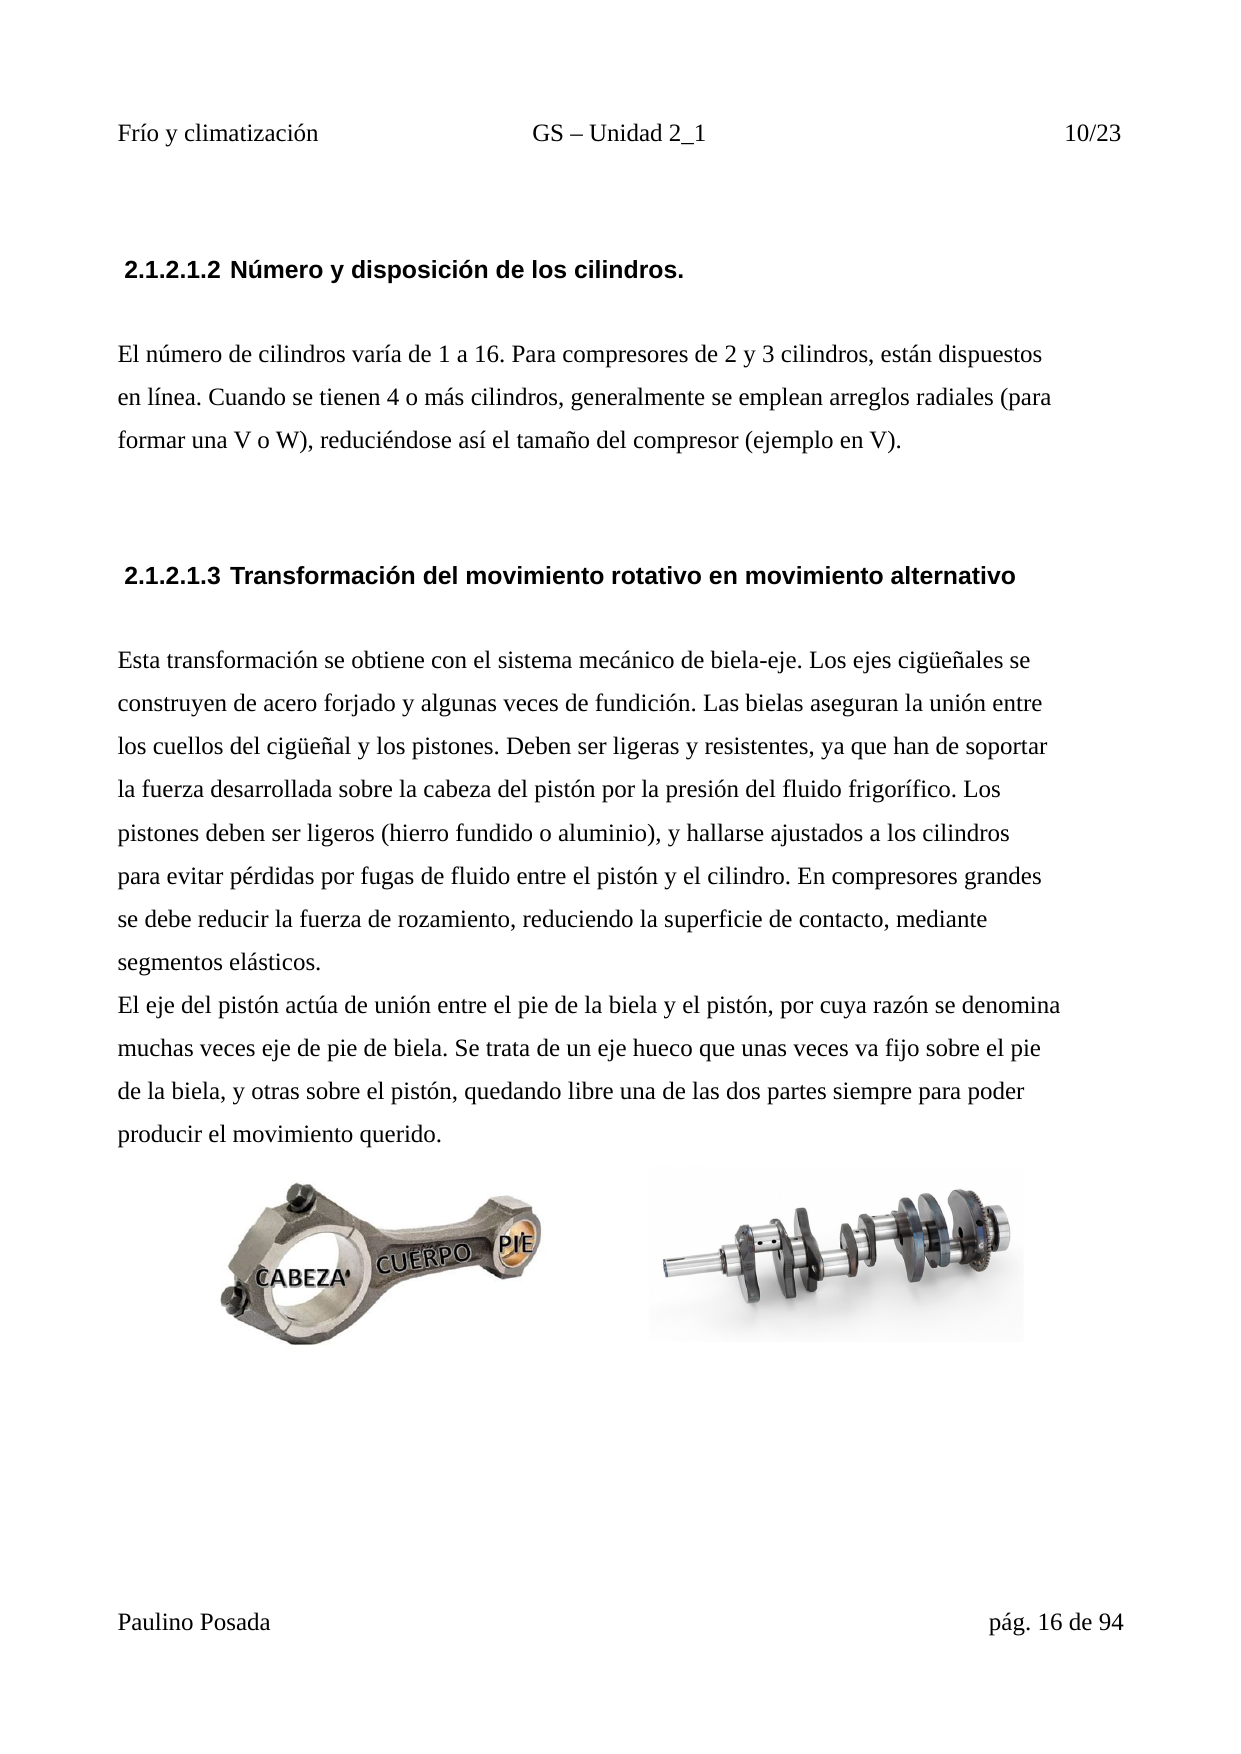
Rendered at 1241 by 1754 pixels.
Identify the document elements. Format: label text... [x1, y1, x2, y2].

text la fuerza desarrollada sobre la cabeza del pistón por la presión del fluido frigorífico. Los [117, 774, 1123, 803]
picture [648, 1162, 1024, 1342]
text para evitar pérdidas por fugas de fluido entre el pistón y el cilindro. En compresores grandes [117, 861, 1123, 889]
text Esta transformación se obtiene con el sistema mecánico de biela-eje. Los ejes cigüeñales se [117, 645, 1123, 674]
subtitle Número y disposición de los cilindros. [117, 255, 1123, 283]
text de la biela, y otras sobre el pistón, quedando libre una de las dos partes siempre para poder [117, 1076, 1123, 1105]
text producir el movimiento querido. [117, 1119, 1123, 1148]
text construyen de acero forjado y algunas veces de fundición. Las bielas aseguran la unión entre [117, 688, 1123, 717]
text pistones deben ser ligeros (hierro fundido o aluminio), y hallarse ajustados a los cilindros [117, 818, 1123, 846]
text segmentos elásticos. [117, 947, 1123, 976]
text muchas veces eje de pie de biela. Se trata de un eje hueco que unas veces va fijo sobre el pie [117, 1033, 1123, 1062]
text en línea. Cuando se tienen 4 o más cilindros, generalmente se emplean arreglos radiales (para [117, 382, 1123, 411]
subtitle Transformación del movimiento rotativo en movimiento alternativo [117, 561, 1123, 589]
text El número de cilindros varía de 1 a 16. Para compresores de 2 y 3 cilindros, están dispuestos [117, 339, 1123, 368]
text El eje del pistón actúa de unión entre el pie de la biela y el pistón, por cuya razón se denomina [117, 990, 1123, 1019]
text formar una V o W), reduciéndose así el tamaño del compresor (ejemplo en V). [117, 425, 1123, 454]
text se debe reducir la fuerza de rozamiento, reduciendo la superficie de contacto, mediante [117, 904, 1123, 933]
text los cuellos del cigüeñal y los pistones. Deben ser ligeras y resistentes, ya que han de soportar [117, 731, 1123, 760]
picture [195, 1162, 571, 1359]
